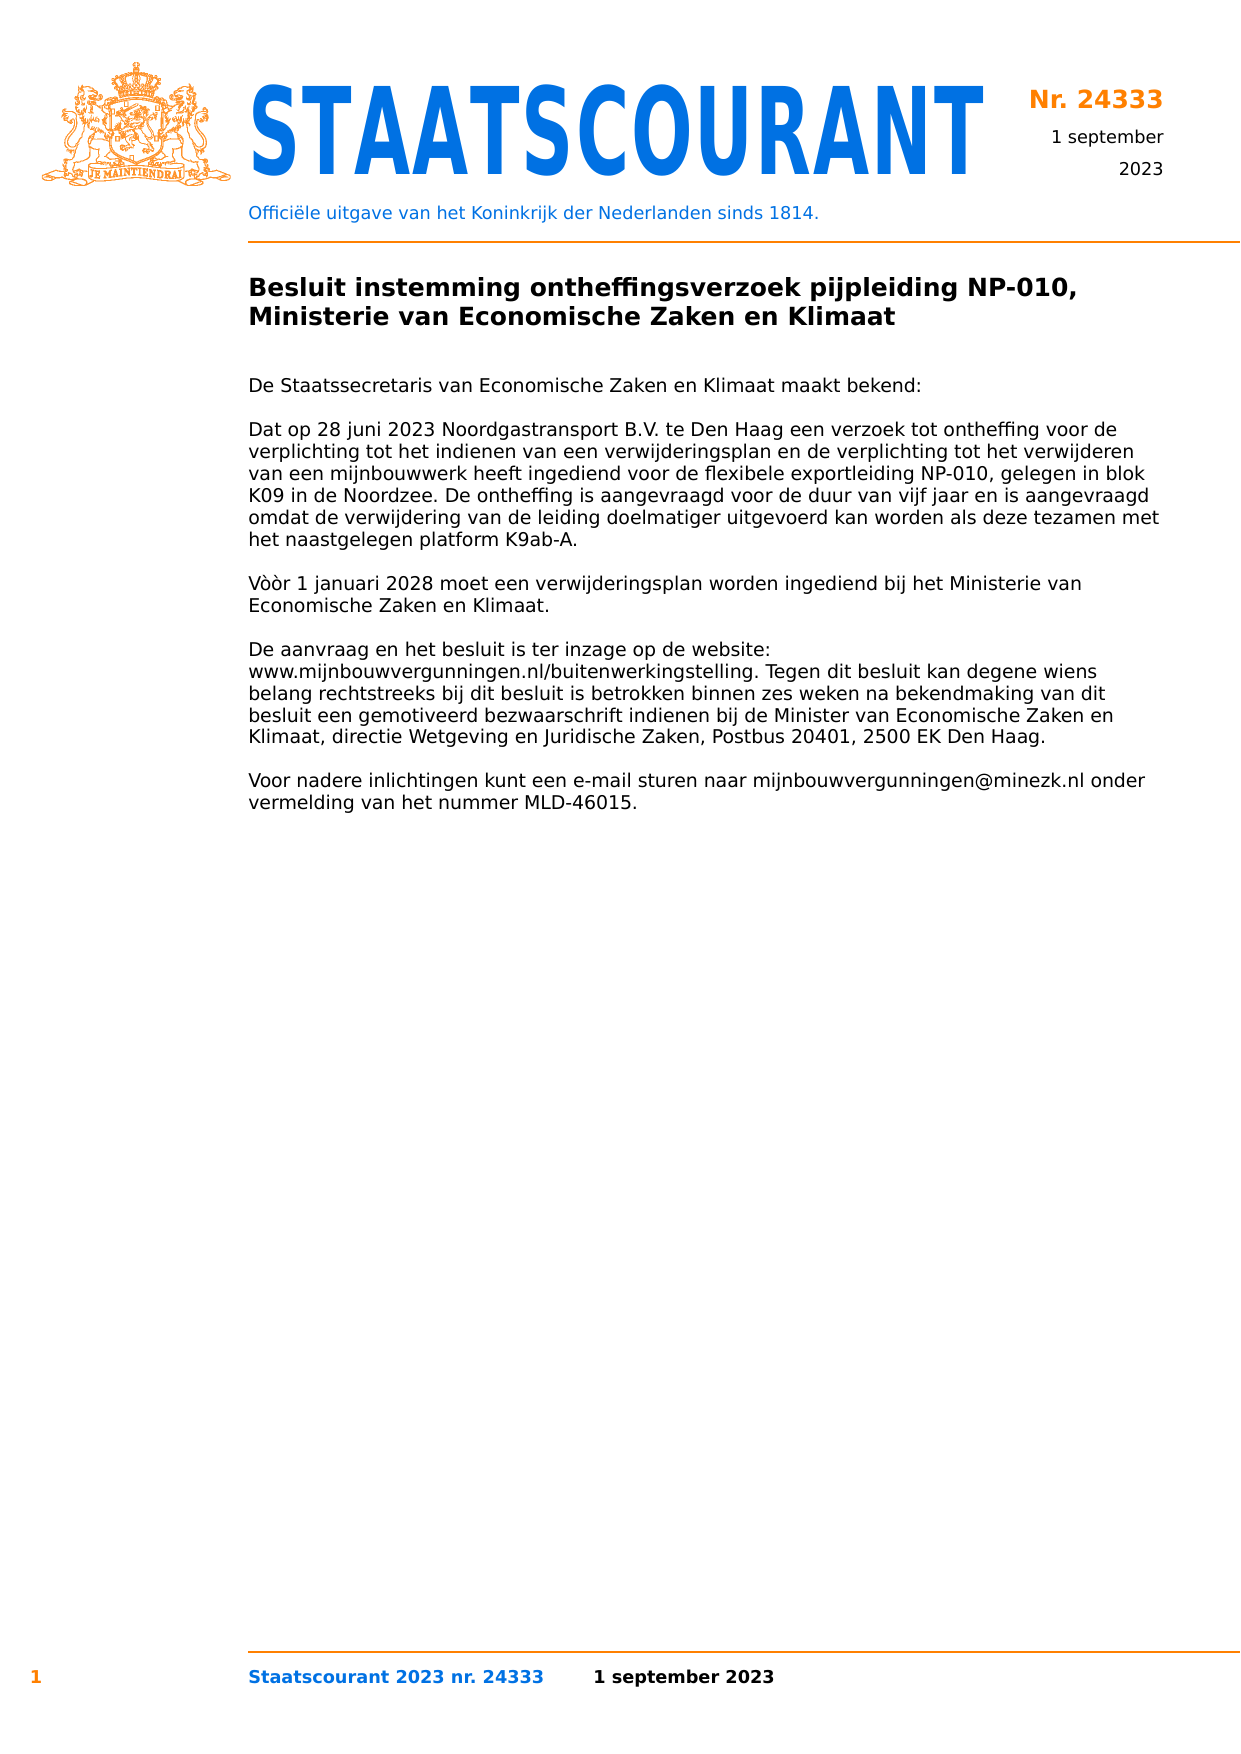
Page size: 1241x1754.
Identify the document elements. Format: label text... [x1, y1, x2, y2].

table_cell 2023 [998, 153, 1240, 203]
text Voor nadere inlichtingen kunt een e-mail sturen naar mijnbouwvergunningen@minezk.nl onder vermelding van het nummer MLD-46015. [248, 770, 1163, 814]
picture [41, 62, 231, 186]
subtitle Besluit instemming ontheffingsverzoek pijpleiding NP-010, Ministerie van Economische Zaken en Klimaat [248, 273, 1163, 331]
text De Staatssecretaris van Economische Zaken en Klimaat maakt bekend: [248, 375, 1163, 397]
table_cell 1 september [998, 121, 1240, 153]
text Dat op 28 juni 2023 Noordgastransport B.V. te Den Haag een verzoek tot ontheffing voor de verplichting tot het indienen van een verwijderingsplan en de verplichting tot het verwijderen van een mijnbouwwerk heeft ingediend voor de flexibele exportleiding NP-010, gelegen in blok K09 in de Noordzee. De ontheffing is aangevraagd voor de duur van vijf jaar en is aangevraagd omdat de verwijdering van de leiding doelmatiger uitgevoerd kan worden als deze tezamen met het naastgelegen platform K9ab-A. [248, 419, 1163, 551]
table_cell Officiële uitgave van het Koninkrijk der Nederlanden sinds 1814. [248, 203, 1240, 241]
table_header STAATSCOURANT [248, 62, 998, 203]
text Vòòr 1 januari 2028 moet een verwijderingsplan worden ingediend bij het Ministerie van Economische Zaken en Klimaat. [248, 573, 1163, 617]
table_header Nr. 24333 [998, 62, 1240, 121]
table_header [25, 62, 248, 241]
text De aanvraag en het besluit is ter inzage op de website: www.mijnbouwvergunningen.nl/buitenwerkingstelling. Tegen dit besluit kan degene wiens belang rechtstreeks bij dit besluit is betrokken binnen zes weken na bekendmaking van dit besluit een gemotiveerd bezwaarschrift indienen bij de Minister van Economische Zaken en Klimaat, directie Wetgeving en Juridische Zaken, Postbus 20401, 2500 EK Den Haag. [248, 638, 1163, 748]
